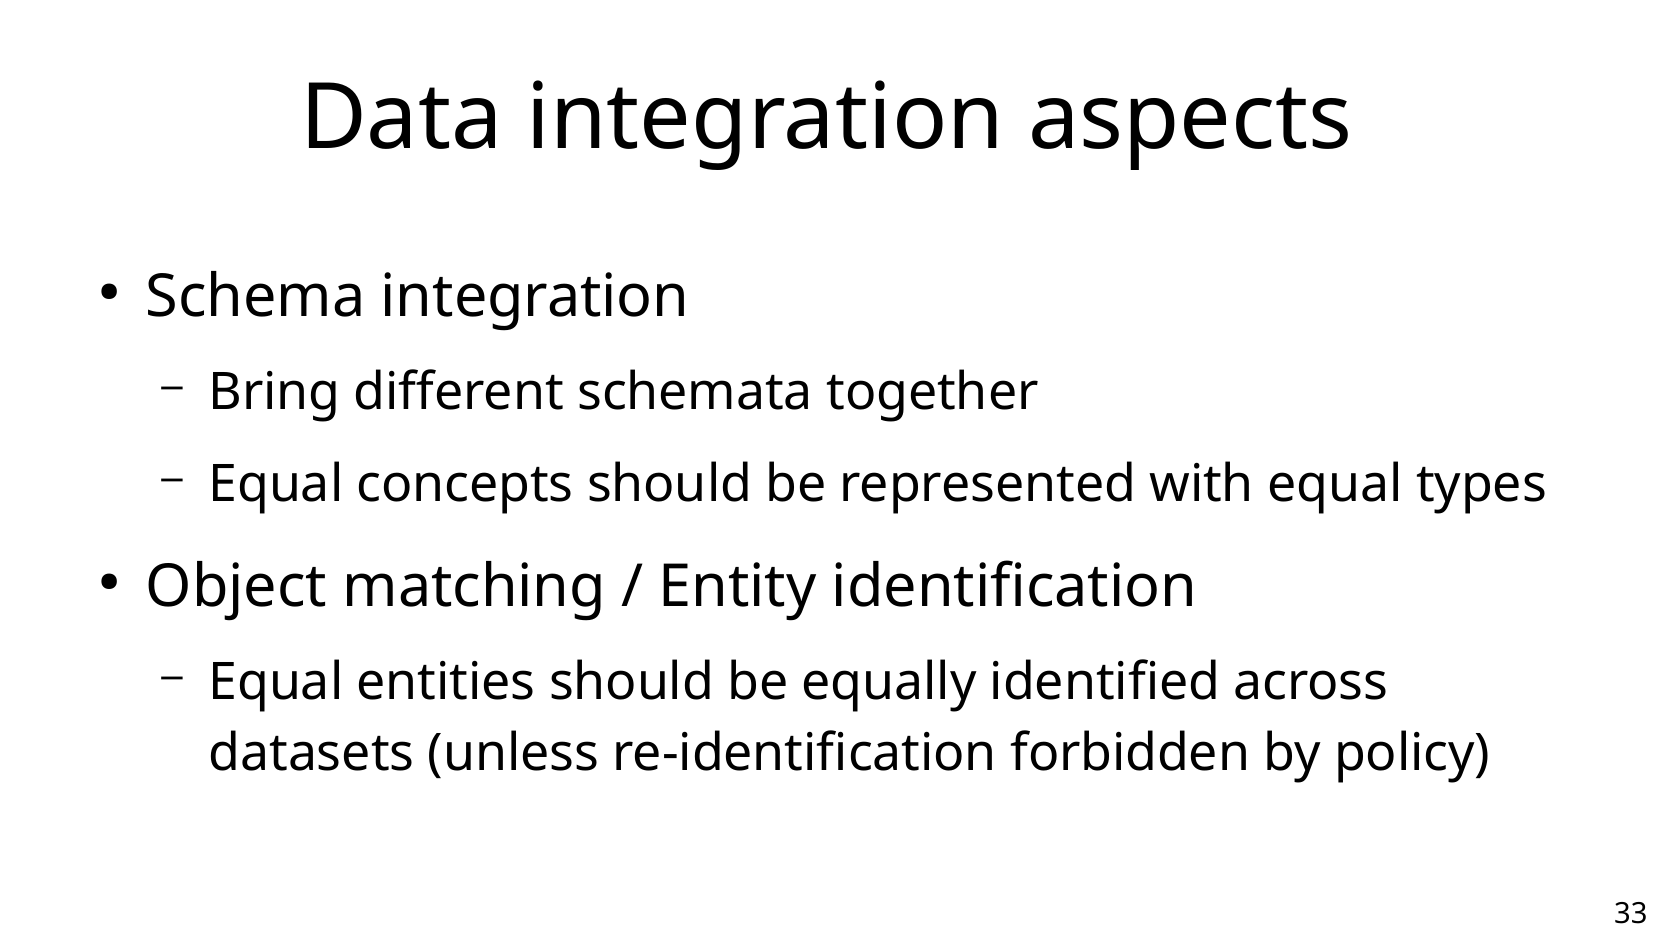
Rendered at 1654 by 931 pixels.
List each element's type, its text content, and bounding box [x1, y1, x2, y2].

title Data integration aspects [82, 1, 1571, 226]
list Schema integration Bring different schemata together Equal concepts should be represented with equal types Object matching / Entity identification Equal entities should be equally identified across datasets (unless re-identification forbidden by policy) [82, 253, 1571, 793]
